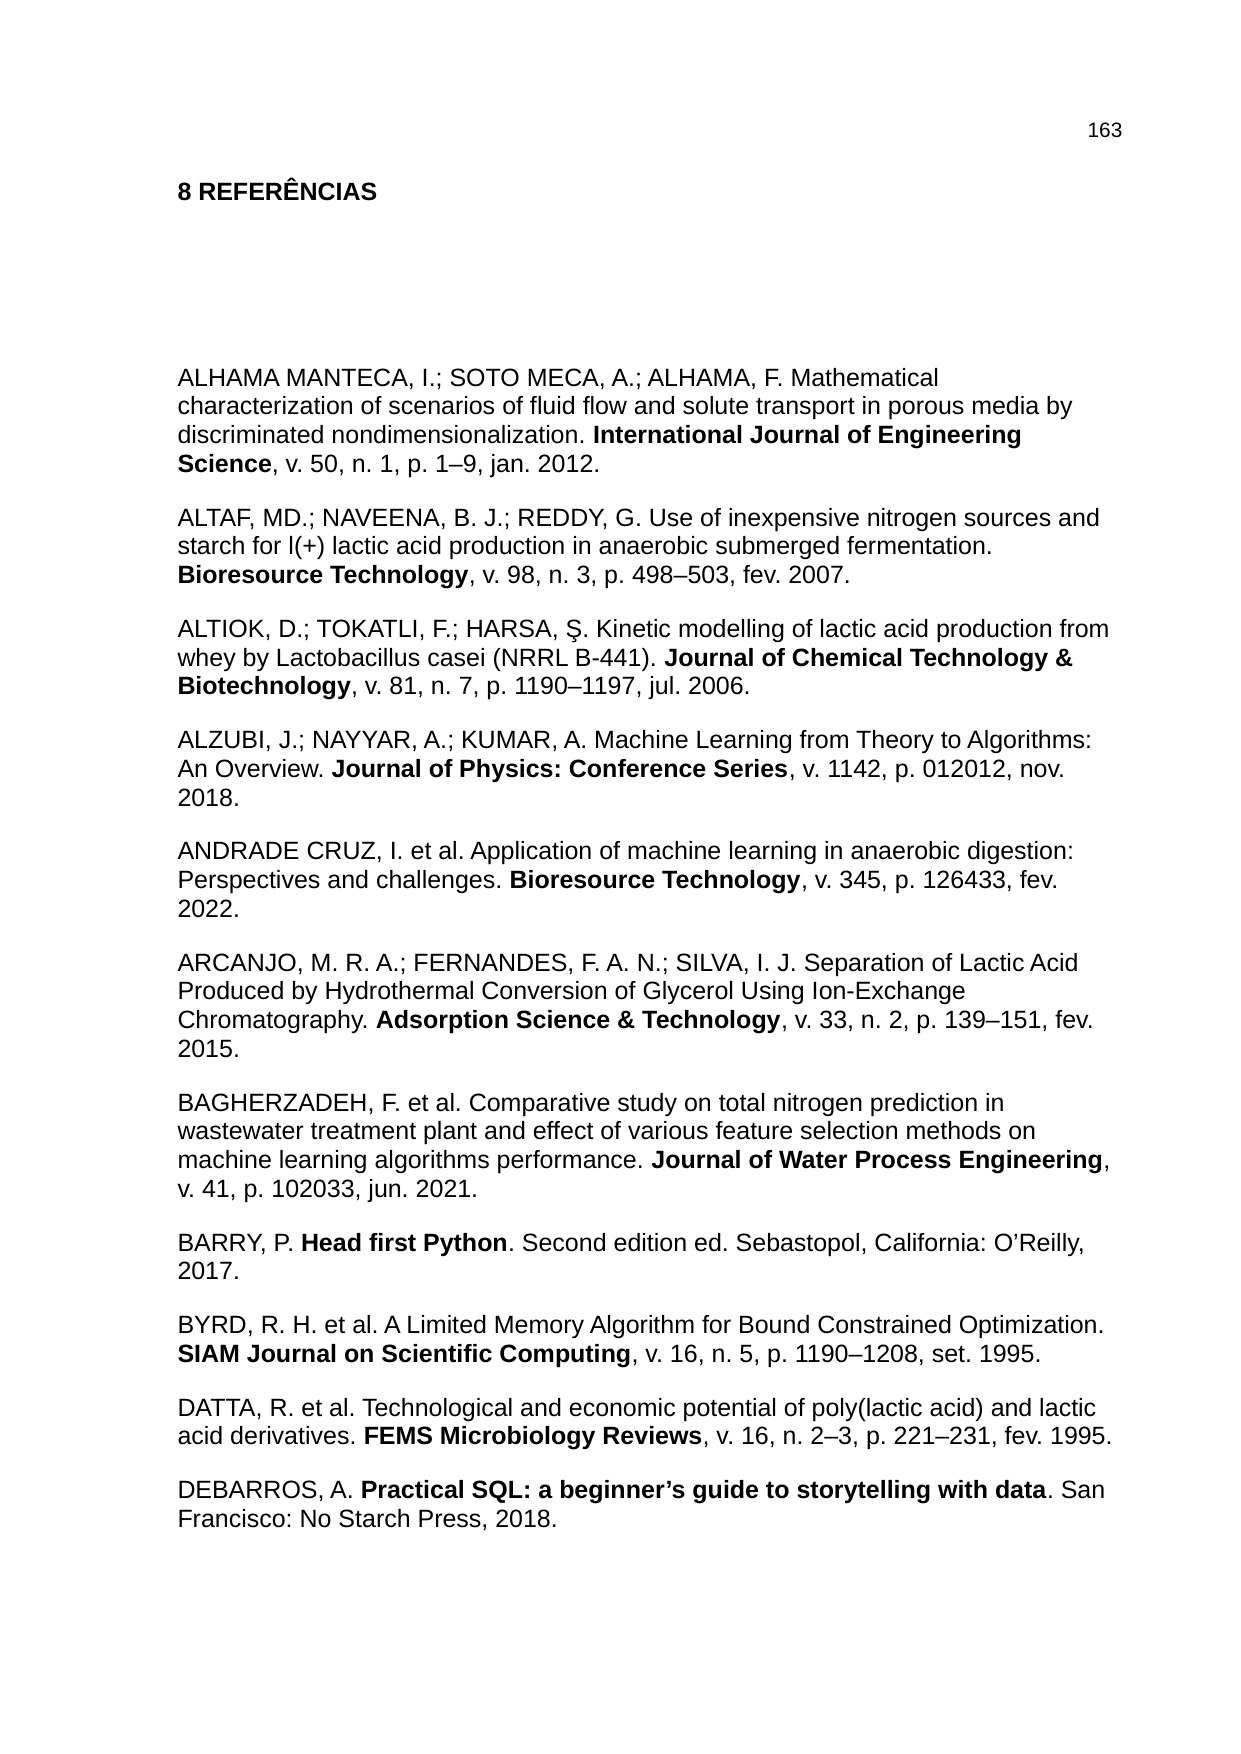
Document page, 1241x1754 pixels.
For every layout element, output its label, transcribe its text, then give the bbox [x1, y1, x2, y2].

subtitle Referências [177, 177, 1122, 206]
text ARCANJO, M. R. A.; FERNANDES, F. A. N.; SILVA, I. J. Separation of Lactic Acid Produced by Hydrothermal Conversion of Glycerol Using Ion-Exchange Chromatography. Adsorption Science & Technology, v. 33, n. 2, p. 139–151, fev. 2015. [177, 947, 1122, 1062]
text DEBARROS, A. Practical SQL: a beginner’s guide to storytelling with data. San Francisco: No Starch Press, 2018. [177, 1475, 1122, 1532]
text DATTA, R. et al. Technological and economic potential of poly(lactic acid) and lactic acid derivatives. FEMS Microbiology Reviews, v. 16, n. 2–3, p. 221–231, fev. 1995. [177, 1392, 1122, 1450]
text BARRY, P. Head first Python. Second edition ed. Sebastopol, California: O’Reilly, 2017. [177, 1227, 1122, 1285]
text BYRD, R. H. et al. A Limited Memory Algorithm for Bound Constrained Optimization. SIAM Journal on Scientific Computing, v. 16, n. 5, p. 1190–1208, set. 1995. [177, 1310, 1122, 1367]
text ANDRADE CRUZ, I. et al. Application of machine learning in anaerobic digestion: Perspectives and challenges. Bioresource Technology, v. 345, p. 126433, fev. 2022. [177, 836, 1122, 922]
text ALTAF, MD.; NAVEENA, B. J.; REDDY, G. Use of inexpensive nitrogen sources and starch for l(+) lactic acid production in anaerobic submerged fermentation. Bioresource Technology, v. 98, n. 3, p. 498–503, fev. 2007. [177, 502, 1122, 589]
text ALHAMA MANTECA, I.; SOTO MECA, A.; ALHAMA, F. Mathematical characterization of scenarios of fluid flow and solute transport in porous media by discriminated nondimensionalization. International Journal of Engineering Science, v. 50, n. 1, p. 1–9, jan. 2012. [177, 362, 1122, 477]
text BAGHERZADEH, F. et al. Comparative study on total nitrogen prediction in wastewater treatment plant and effect of various feature selection methods on machine learning algorithms performance. Journal of Water Process Engineering, v. 41, p. 102033, jun. 2021. [177, 1087, 1122, 1202]
text ALZUBI, J.; NAYYAR, A.; KUMAR, A. Machine Learning from Theory to Algorithms: An Overview. Journal of Physics: Conference Series, v. 1142, p. 012012, nov. 2018. [177, 725, 1122, 811]
text ALTIOK, D.; TOKATLI, F.; HARSA, Ş. Kinetic modelling of lactic acid production from whey by Lactobacillus casei (NRRL B-441). Journal of Chemical Technology & Biotechnology, v. 81, n. 7, p. 1190–1197, jul. 2006. [177, 614, 1122, 700]
